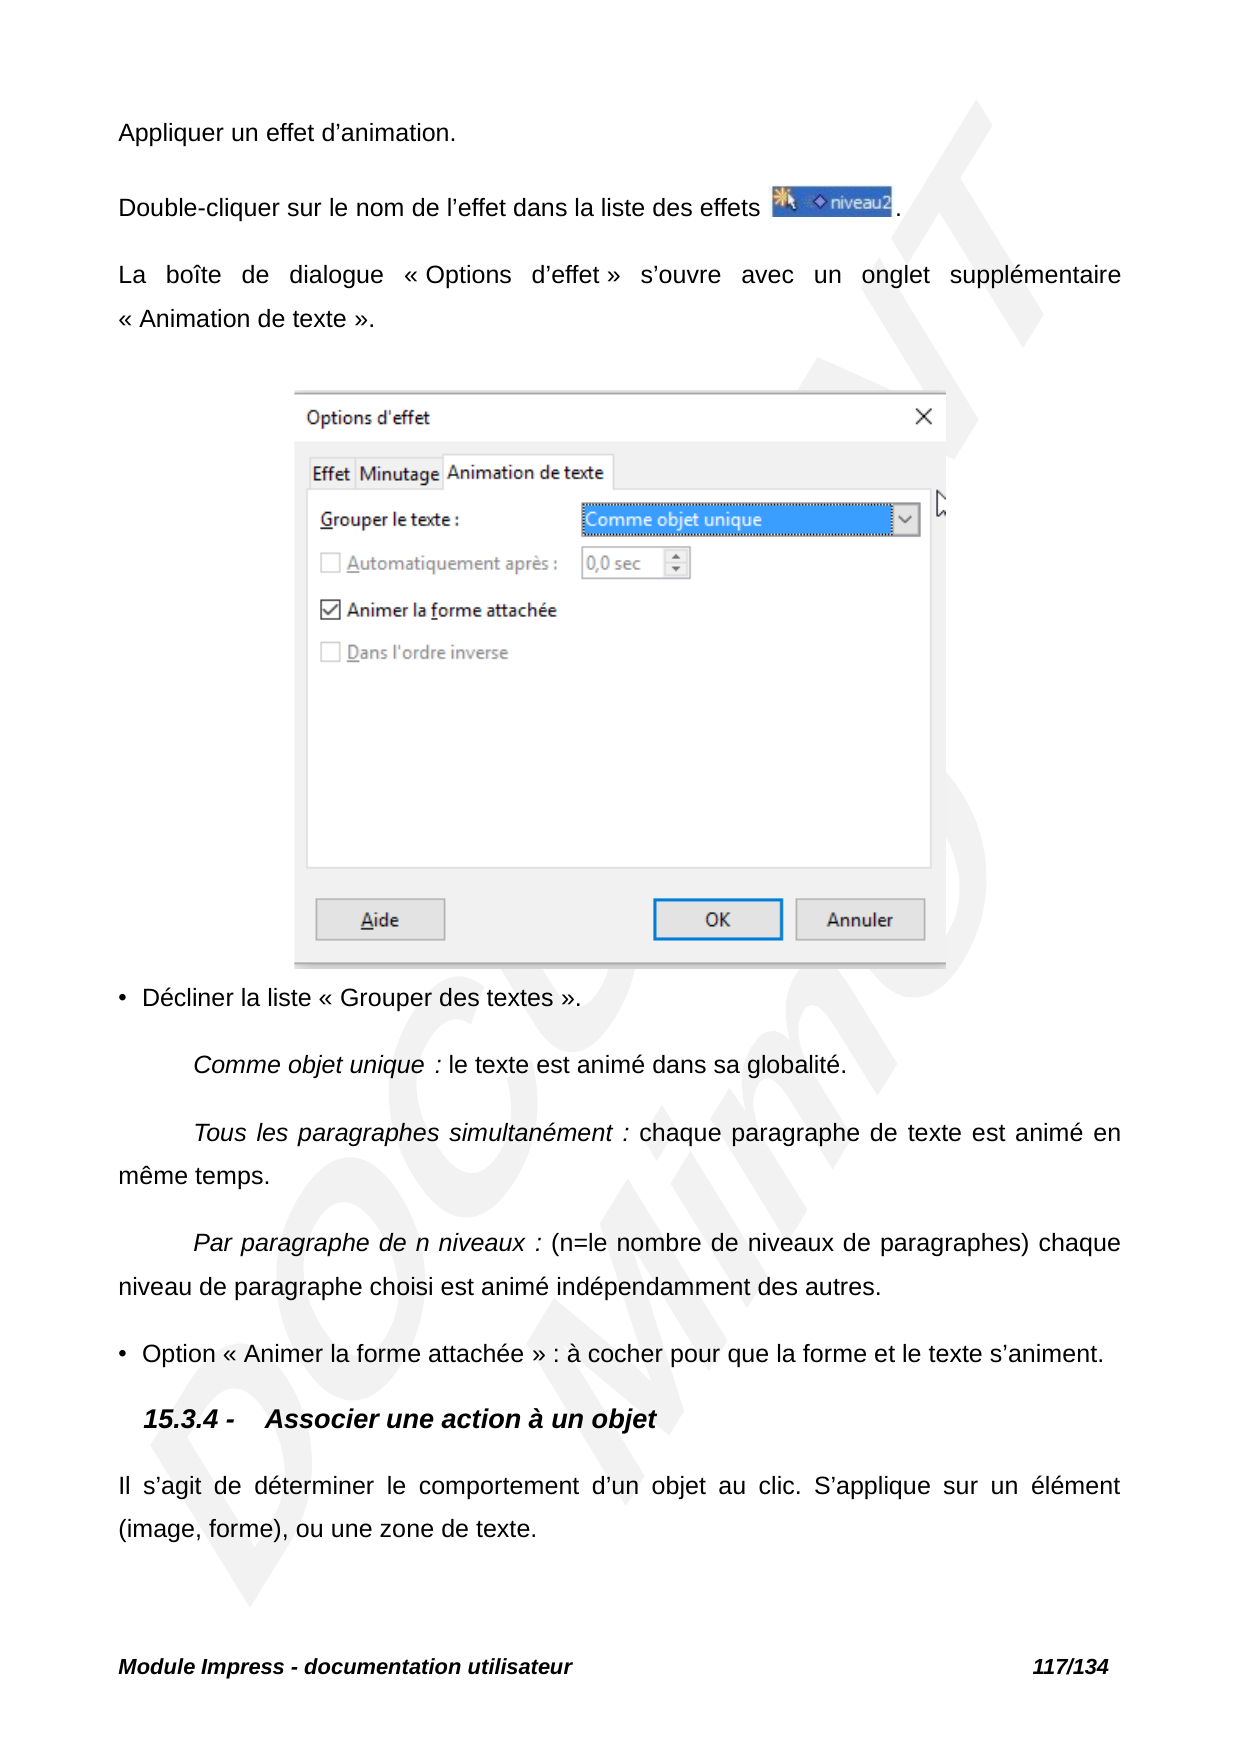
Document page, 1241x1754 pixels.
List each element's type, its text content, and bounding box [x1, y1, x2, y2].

text Double-cliquer sur le nom de l’effet dans la liste des effets . [118, 185, 1122, 222]
picture [768, 185, 895, 217]
list Option « Animer la forme attachée » : à cocher pour que la forme et le texte s’animent. [118, 1339, 1122, 1368]
text Appliquer un effet d’animation. [118, 118, 1122, 147]
subtitle Associer une action à un objet [143, 1403, 1122, 1434]
text Tous les paragraphes simultanément : chaque paragraphe de texte est animé en même temps. [118, 1117, 1122, 1190]
text Il s’agit de déterminer le comportement d’un objet au clic. S’applique sur un élément (image, forme), ou une zone de texte. [118, 1471, 1122, 1543]
picture [294, 390, 946, 969]
list Décliner la liste « Grouper des textes ». [118, 371, 1122, 1012]
text Comme objet unique : le texte est animé dans sa globalité. [118, 1050, 1122, 1079]
text Par paragraphe de n niveaux : (n=le nombre de niveaux de paragraphes) chaque niveau de paragraphe choisi est animé indépendamment des autres. [118, 1228, 1122, 1301]
text La boîte de dialogue « Options d’effet » s’ouvre avec un onglet supplémentaire « Animation de texte ». [118, 260, 1122, 333]
